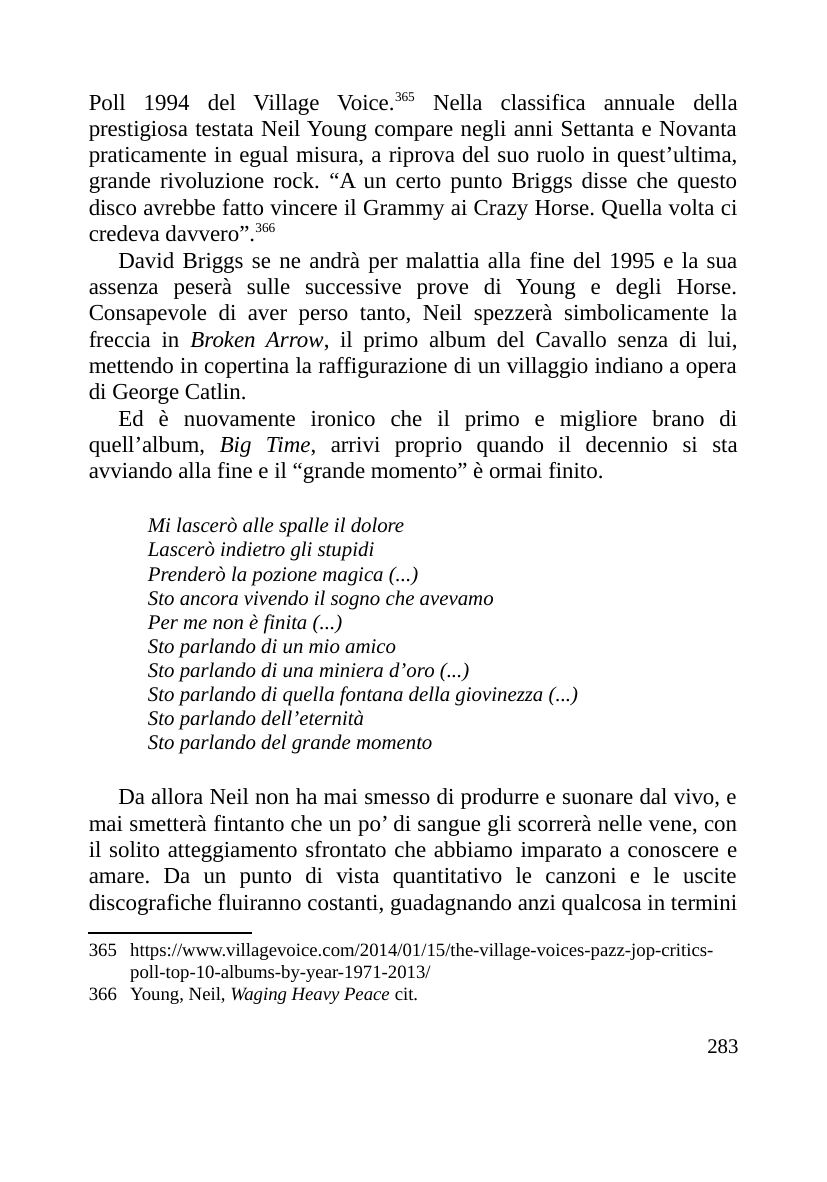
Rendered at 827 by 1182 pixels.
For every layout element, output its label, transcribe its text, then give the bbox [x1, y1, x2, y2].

text Prenderò la pozione magica (...) [88, 561, 738, 586]
text Sto parlando di un mio amico [88, 634, 738, 658]
text Sto parlando dell’eternità [88, 706, 738, 730]
text Mi lascerò alle spalle il dolore [88, 513, 738, 537]
text David Briggs se ne andrà per malattia alla fine del 1995 e la sua assenza peserà sulle successive prove di Young e degli Horse. Consapevole di aver perso tanto, Neil spezzerà simbolicamente la freccia in Broken Arrow, il primo album del Cavallo senza di lui, mettendo in copertina la raffigurazione di un villaggio indiano a opera di George Catlin. [88, 247, 738, 405]
text Poll 1994 del Village Voice. Nella classifica annuale della prestigiosa testata Neil Young compare negli anni Settanta e Novanta praticamente in egual misura, a riprova del suo ruolo in quest’ultima, grande rivoluzione rock. “A un certo punto Briggs disse che questo disco avrebbe fatto vincere il Grammy ai Crazy Horse. Quella volta ci credeva davvero”. [88, 88, 738, 247]
text Sto parlando del grande momento [88, 730, 738, 754]
text Da allora Neil non ha mai smesso di produrre e suonare dal vivo, e mai smetterà fintanto che un po’ di sangue gli scorrerà nelle vene, con il solito atteggiamento sfrontato che abbiamo imparato a conoscere e amare. Da un punto di vista quantitativo le canzoni e le uscite discografiche fluiranno costanti, guadagnando anzi qualcosa in termini [88, 783, 738, 915]
text Lascerò indietro gli stupidi [88, 537, 738, 561]
text Sto ancora vivendo il sogno che avevamo [88, 586, 738, 609]
text Sto parlando di una miniera d’oro (...) [88, 658, 738, 682]
text Per me non è finita (...) [88, 609, 738, 634]
text Ed è nuovamente ironico che il primo e migliore brano di quell’album, Big Time, arrivi proprio quando il decennio si sta avviando alla fine e il “grande momento” è ormai finito. [88, 405, 738, 484]
text Young, Neil, Waging Heavy Peace cit. [88, 982, 738, 1004]
text Sto parlando di quella fontana della giovinezza (...) [88, 682, 738, 706]
text https://www.villagevoice.com/2014/01/15/the-village-voices-pazz-jop-critics-poll-top-10-albums-by-year-1971-2013/ [88, 939, 738, 982]
